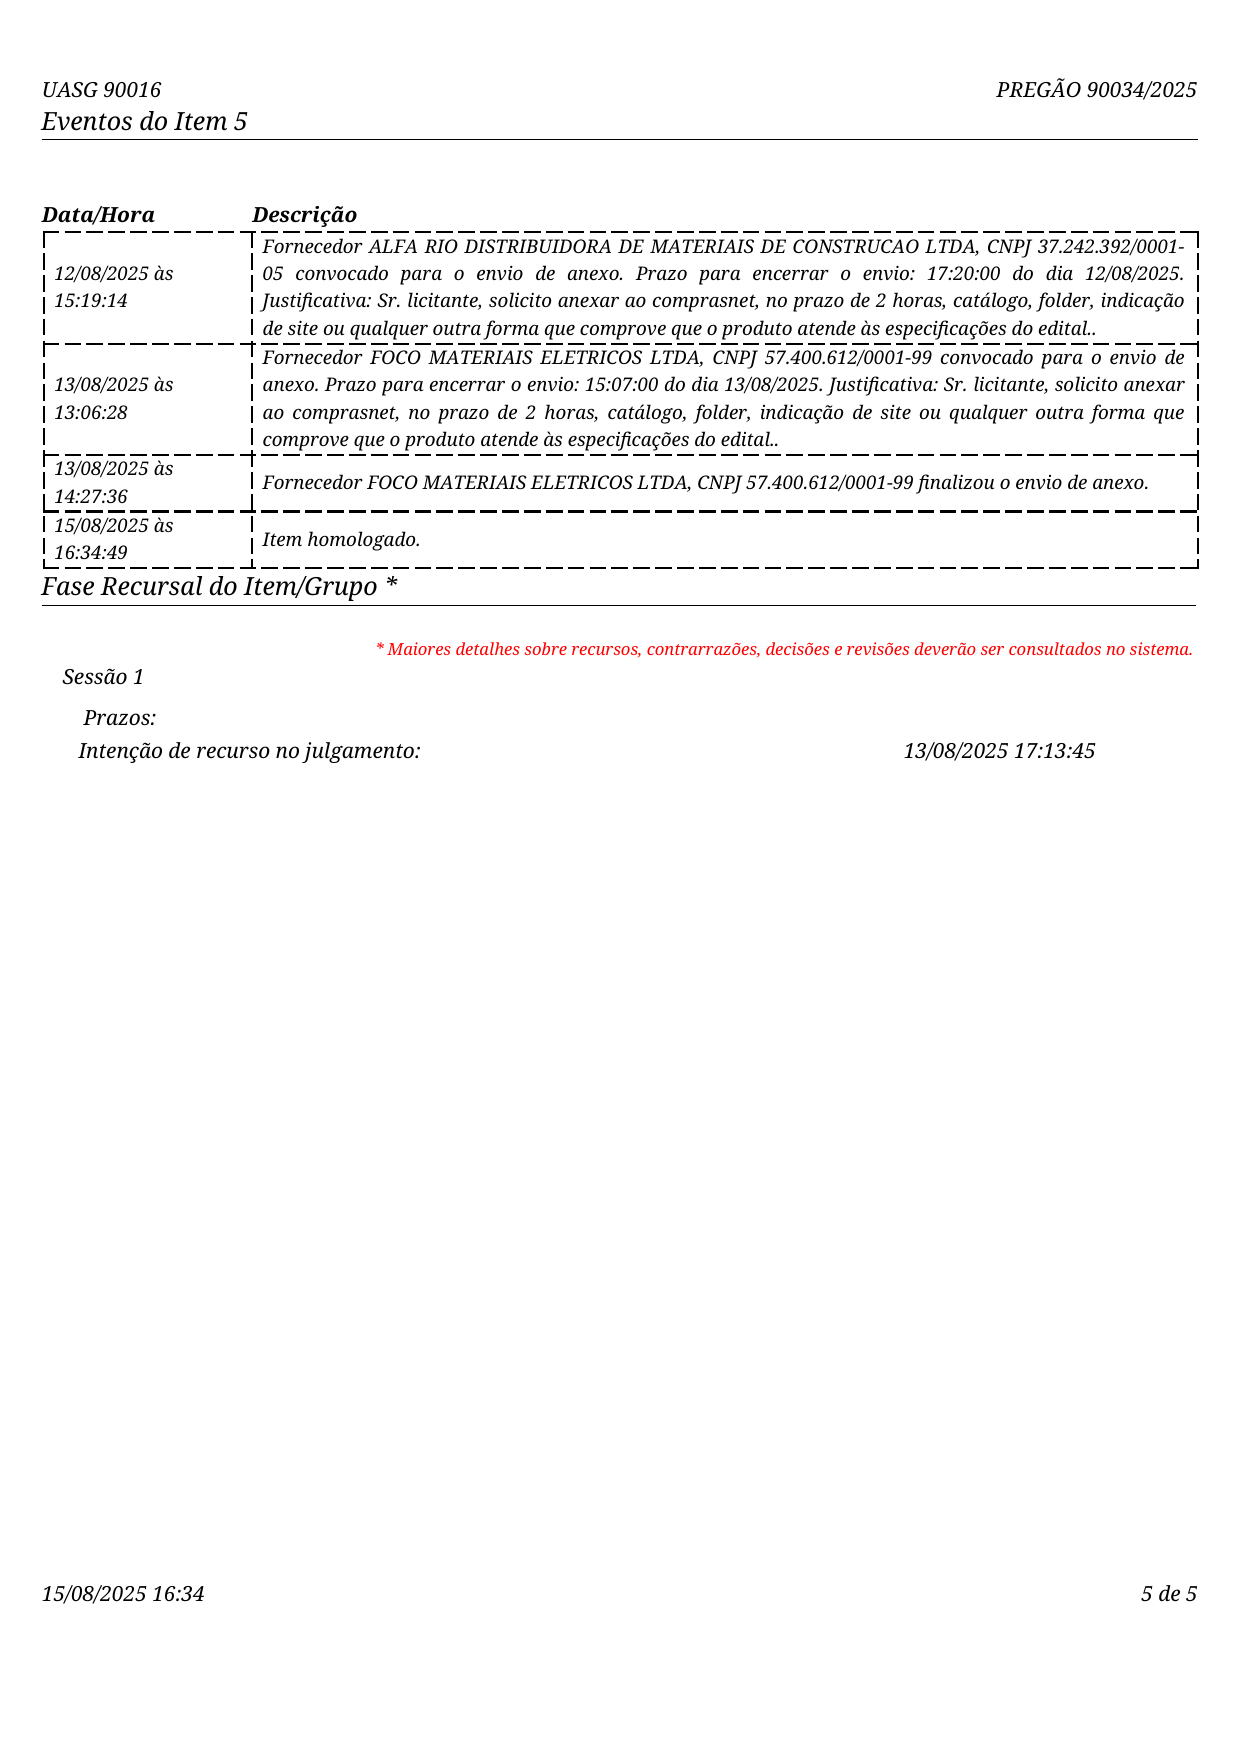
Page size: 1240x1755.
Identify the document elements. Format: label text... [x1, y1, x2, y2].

table_header 12/08/2025 às 15:19:14 [44, 231, 252, 342]
text Data/Hora Descrição [42, 200, 1200, 229]
table_header Fornecedor ALFA RIO DISTRIBUIDORA DE MATERIAIS DE CONSTRUCAO LTDA, CNPJ 37.242.392/0001-05 convocado para o envio de anexo. Prazo para encerrar o envio: 17:20:00 do dia 12/08/2025. Justificativa: Sr. licitante, solicito anexar ao comprasnet, no prazo de 2 horas, catálogo, folder, indicação de site ou qualquer outra forma que comprove que o produto atende às especificações do edital.. [252, 231, 1198, 342]
table_cell Fornecedor FOCO MATERIAIS ELETRICOS LTDA, CNPJ 57.400.612/0001-99 finalizou o envio de anexo. [252, 454, 1198, 510]
subtitle Fase Recursal do Item/Grupo * [41, 569, 1200, 603]
text Sessão 1 [62, 662, 1200, 691]
subtitle Eventos do Item 5 [41, 103, 1200, 137]
table_cell 13/08/2025 às 13:06:28 [44, 343, 252, 454]
table_cell 13/08/2025 às 14:27:36 [44, 454, 252, 510]
text Prazos: [83, 703, 1200, 731]
table_cell Item homologado. [252, 510, 1198, 567]
text * Maiores detalhes sobre recursos, contrarrazões, decisões e revisões deverão ser consultados no sistema. [42, 638, 1196, 661]
table_cell Fornecedor FOCO MATERIAIS ELETRICOS LTDA, CNPJ 57.400.612/0001-99 convocado para o envio de anexo. Prazo para encerrar o envio: 15:07:00 do dia 13/08/2025. Justificativa: Sr. licitante, solicito anexar ao comprasnet, no prazo de 2 horas, catálogo, folder, indicação de site ou qualquer outra forma que comprove que o produto atende às especificações do edital.. [252, 343, 1198, 454]
table_cell 15/08/2025 às 16:34:49 [44, 510, 252, 567]
text Intenção de recurso no julgamento: 13/08/2025 17:13:45 [42, 736, 1200, 764]
